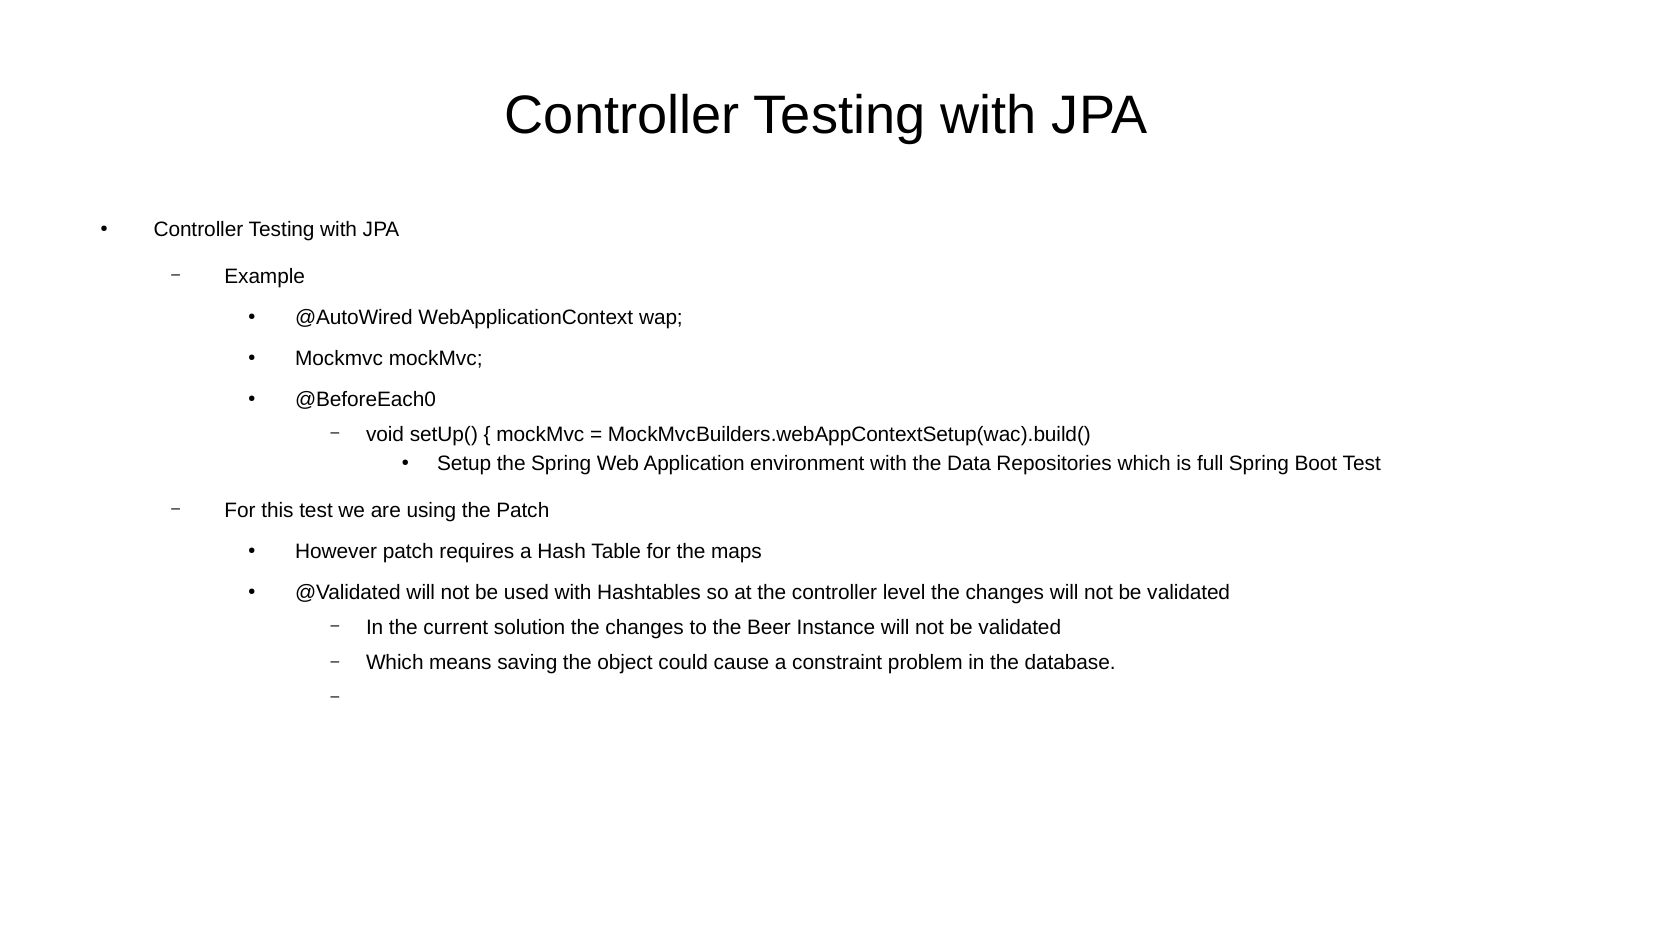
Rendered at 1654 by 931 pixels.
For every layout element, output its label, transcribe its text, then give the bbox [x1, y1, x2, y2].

list Controller Testing with JPA Example @AutoWired WebApplicationContext wap; Mockmvc mockMvc; @BeforeEach0 void setUp() { mockMvc = MockMvcBuilders.webAppContextSetup(wac).build() Setup the Spring Web Application environment with the Data Repositories which is full Spring Boot Test For this test we are using the Patch However patch requires a Hash Table for the maps @Validated will not be used with Hashtables so at the controller level the changes will not be validated In the current solution the changes to the Beer Instance will not be validated Which means saving the object could cause a constraint problem in the database. [82, 217, 1613, 901]
title Controller Testing with JPA [82, 37, 1571, 193]
